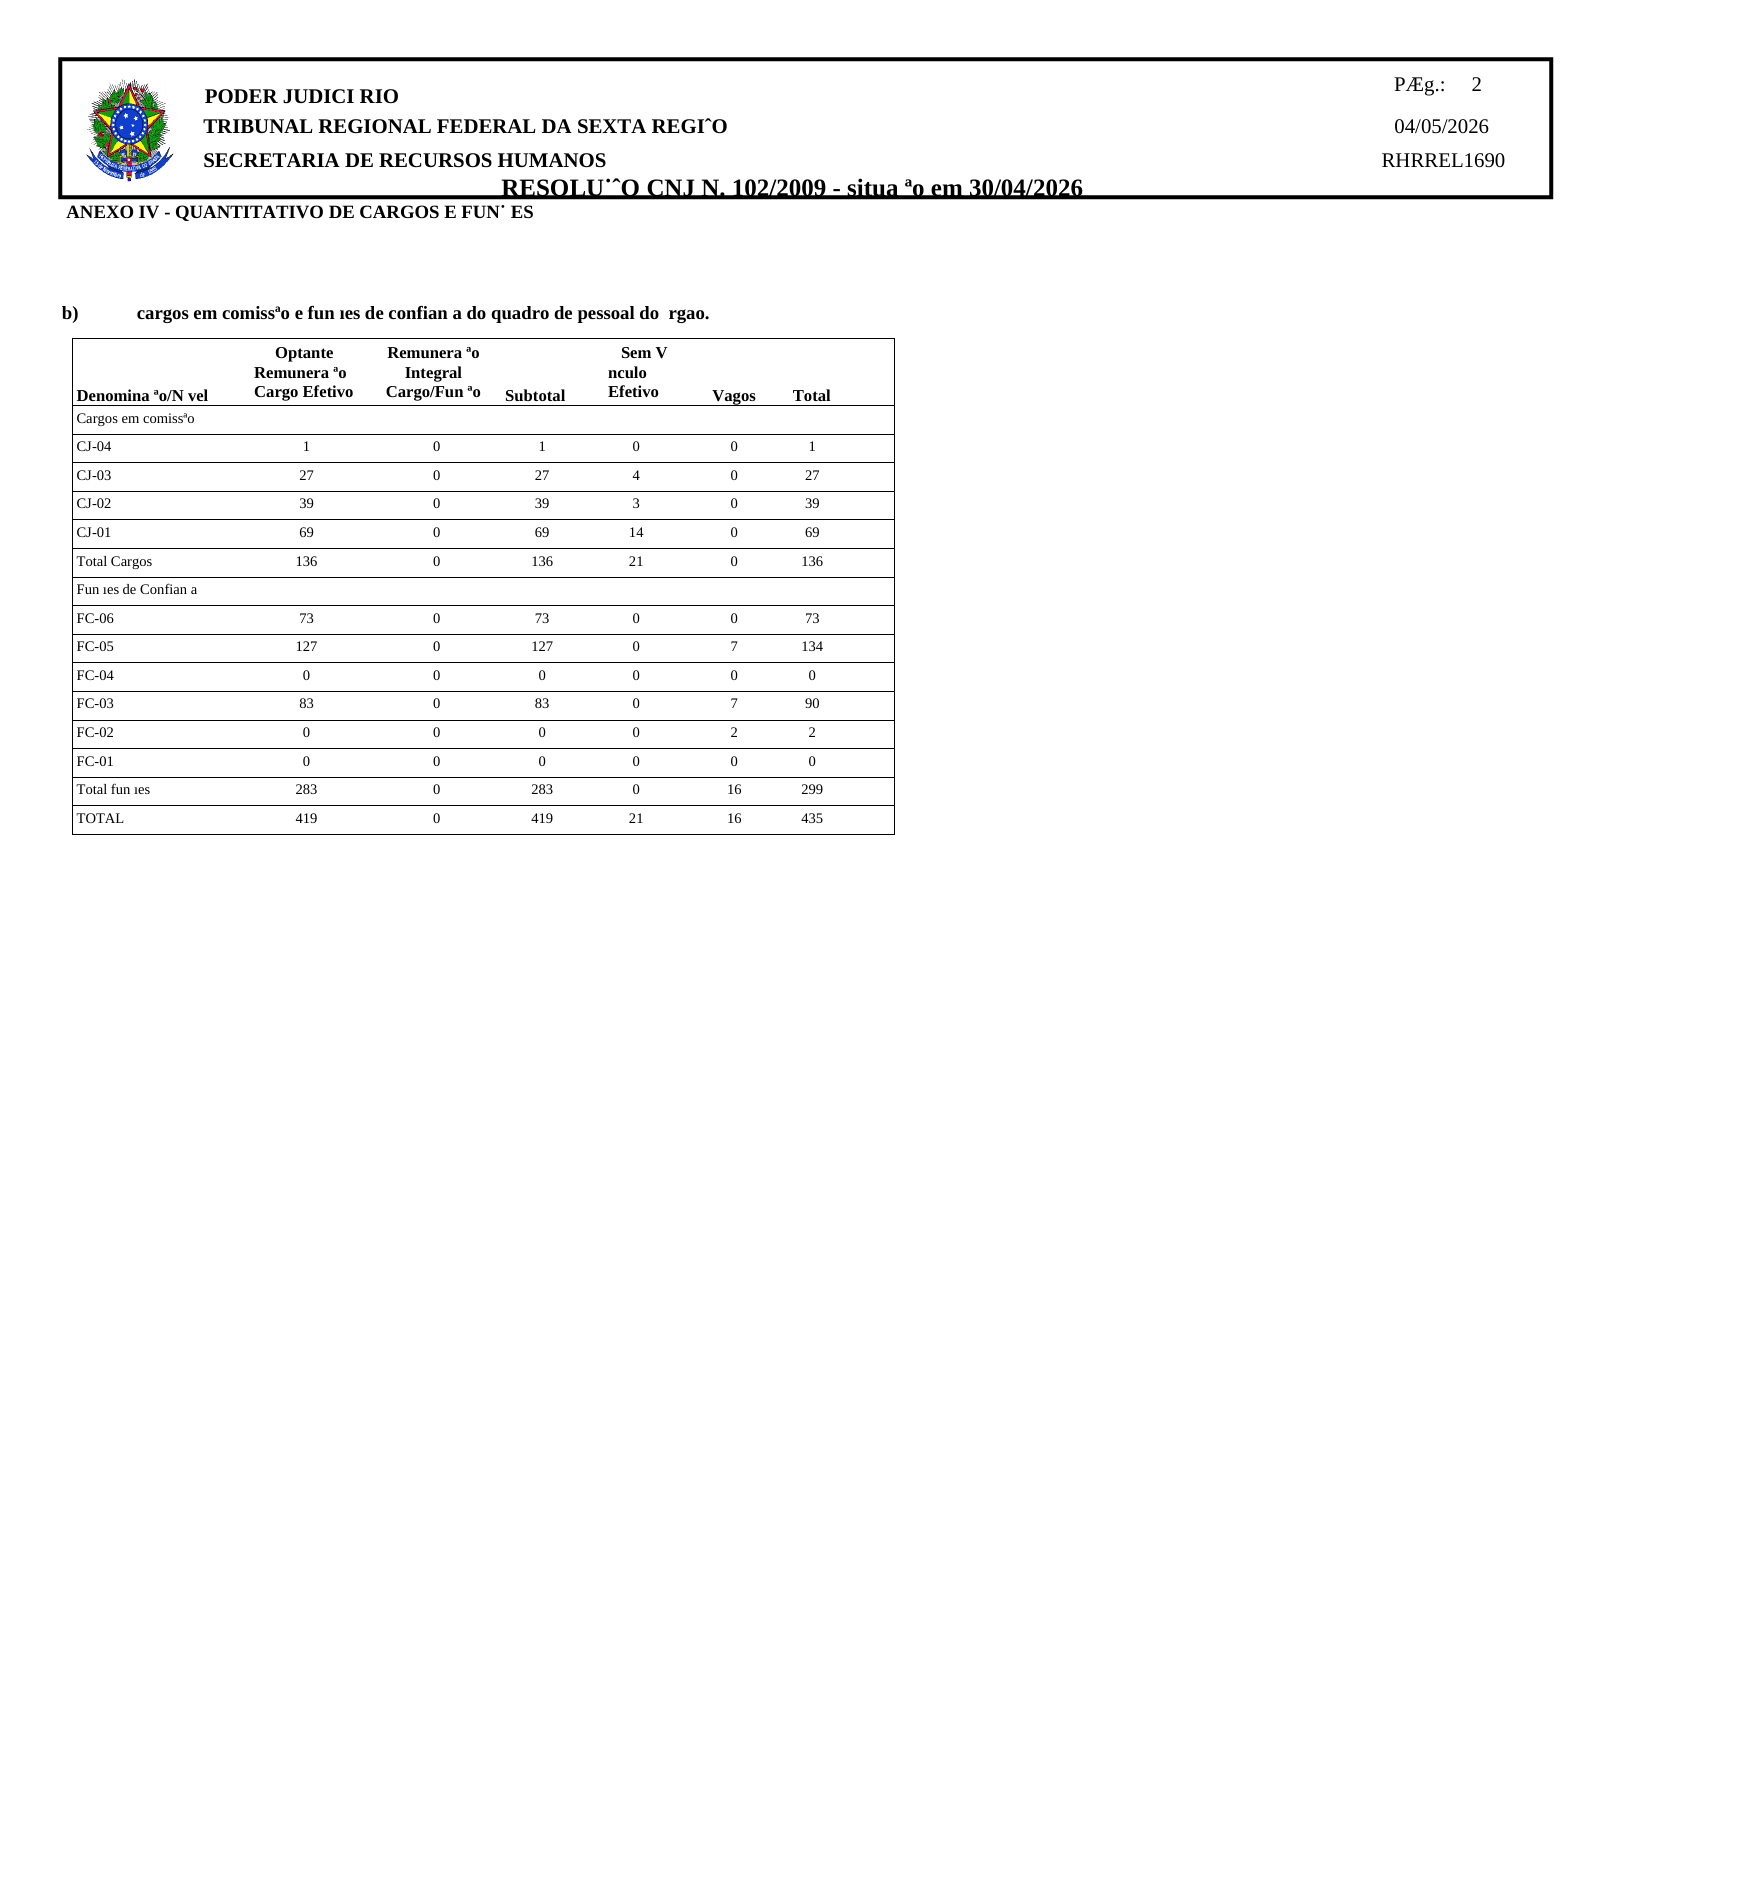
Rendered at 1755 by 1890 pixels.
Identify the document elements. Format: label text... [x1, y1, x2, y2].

table_cell TOTAL [73, 806, 231, 834]
table_cell 69 [490, 520, 587, 548]
table_cell [231, 406, 369, 434]
table_cell [587, 406, 688, 434]
table_cell 0 [490, 663, 587, 691]
table_cell 0 [490, 721, 587, 748]
table_cell [774, 406, 894, 434]
table_cell 0 [369, 635, 490, 662]
table_cell 0 [587, 635, 688, 662]
table_cell 0 [231, 749, 369, 777]
table_cell 0 [587, 721, 688, 748]
table_cell 0 [587, 749, 688, 777]
table_cell 0 [369, 721, 490, 748]
table_cell FC-04 [73, 663, 231, 691]
table_cell 0 [587, 778, 688, 805]
table_cell 16 [688, 806, 774, 834]
table_cell 21 [587, 549, 688, 577]
table_cell 0 [369, 692, 490, 719]
table_cell Total Cargos [73, 549, 231, 577]
table_cell 134 [774, 635, 894, 662]
table_cell [688, 406, 774, 434]
table_cell 39 [774, 492, 894, 519]
table_cell CJ-03 [73, 463, 231, 491]
picture [54, 53, 1557, 202]
table_header Optante Remunera ªo Cargo Efetivo [231, 339, 369, 405]
table_cell 7 [688, 635, 774, 662]
table_cell CJ-04 [73, 435, 231, 462]
table_cell FC-02 [73, 721, 231, 748]
table_cell 2 [774, 721, 894, 748]
table_cell 90 [774, 692, 894, 719]
table_cell [369, 406, 490, 434]
table_cell 0 [688, 606, 774, 634]
table_cell 136 [231, 549, 369, 577]
table_cell Cargos em comissªo [73, 406, 231, 434]
table_cell 21 [587, 806, 688, 834]
table_cell 0 [369, 778, 490, 805]
table_cell 39 [231, 492, 369, 519]
table_cell 83 [490, 692, 587, 719]
table_cell 0 [490, 749, 587, 777]
table_cell [490, 406, 587, 434]
table_cell 0 [369, 806, 490, 834]
table_header Sem V nculo Efetivo [587, 339, 688, 405]
table_cell 39 [490, 492, 587, 519]
table_cell 14 [587, 520, 688, 548]
table_cell 0 [587, 692, 688, 719]
table_cell 27 [231, 463, 369, 491]
table_cell 136 [490, 549, 587, 577]
table_header Vagos [688, 339, 774, 405]
table_cell 0 [369, 749, 490, 777]
table_cell 1 [231, 435, 369, 462]
table_cell 27 [490, 463, 587, 491]
table_cell 0 [688, 492, 774, 519]
table_cell [490, 578, 587, 605]
table_cell 2 [688, 721, 774, 748]
table_cell [231, 578, 369, 605]
table_cell CJ-02 [73, 492, 231, 519]
table_cell 0 [369, 549, 490, 577]
table_cell FC-06 [73, 606, 231, 634]
table_cell 73 [490, 606, 587, 634]
table_cell 73 [774, 606, 894, 634]
table_cell 299 [774, 778, 894, 805]
table_cell [369, 578, 490, 605]
table_cell 127 [490, 635, 587, 662]
table_cell CJ-01 [73, 520, 231, 548]
table_cell 0 [587, 663, 688, 691]
table_cell 0 [369, 520, 490, 548]
table_cell 4 [587, 463, 688, 491]
table_cell FC-05 [73, 635, 231, 662]
table_header Remunera ªo Integral Cargo/Fun ªo [369, 339, 490, 405]
table_cell 0 [688, 749, 774, 777]
table_cell 0 [369, 492, 490, 519]
table_cell [774, 578, 894, 605]
table_cell [587, 578, 688, 605]
table_cell 0 [587, 435, 688, 462]
table_cell 0 [688, 520, 774, 548]
table_header Total [774, 339, 894, 405]
table_cell 283 [490, 778, 587, 805]
table_cell FC-03 [73, 692, 231, 719]
table_cell 0 [231, 663, 369, 691]
table_cell 136 [774, 549, 894, 577]
table_cell 419 [490, 806, 587, 834]
table_cell 0 [774, 749, 894, 777]
list cargos em comissªo e fun ıes de confian a do quadro de pessoal do rgao. [62, 303, 1526, 324]
table_cell 73 [231, 606, 369, 634]
table_cell 83 [231, 692, 369, 719]
table_cell Total fun ıes [73, 778, 231, 805]
table_cell 1 [490, 435, 587, 462]
table_cell 127 [231, 635, 369, 662]
table_cell 3 [587, 492, 688, 519]
table_header Denomina ªo/N vel [73, 339, 231, 405]
table_cell 0 [688, 663, 774, 691]
table_cell 0 [231, 721, 369, 748]
table_cell 1 [774, 435, 894, 462]
table_cell 435 [774, 806, 894, 834]
table_cell 0 [369, 663, 490, 691]
table_cell 0 [369, 463, 490, 491]
table_cell 27 [774, 463, 894, 491]
table_cell 7 [688, 692, 774, 719]
table_cell 0 [587, 606, 688, 634]
table_cell 0 [774, 663, 894, 691]
table_cell 283 [231, 778, 369, 805]
table_cell FC-01 [73, 749, 231, 777]
table_cell 0 [688, 549, 774, 577]
table_cell 0 [688, 463, 774, 491]
table_cell 16 [688, 778, 774, 805]
table_cell 0 [369, 435, 490, 462]
table_header Subtotal [490, 339, 587, 405]
table_cell 0 [369, 606, 490, 634]
table_cell 419 [231, 806, 369, 834]
table_cell Fun ıes de Confian a [73, 578, 231, 605]
table_cell 0 [688, 435, 774, 462]
table_cell 69 [231, 520, 369, 548]
table_cell 69 [774, 520, 894, 548]
table_cell [688, 578, 774, 605]
